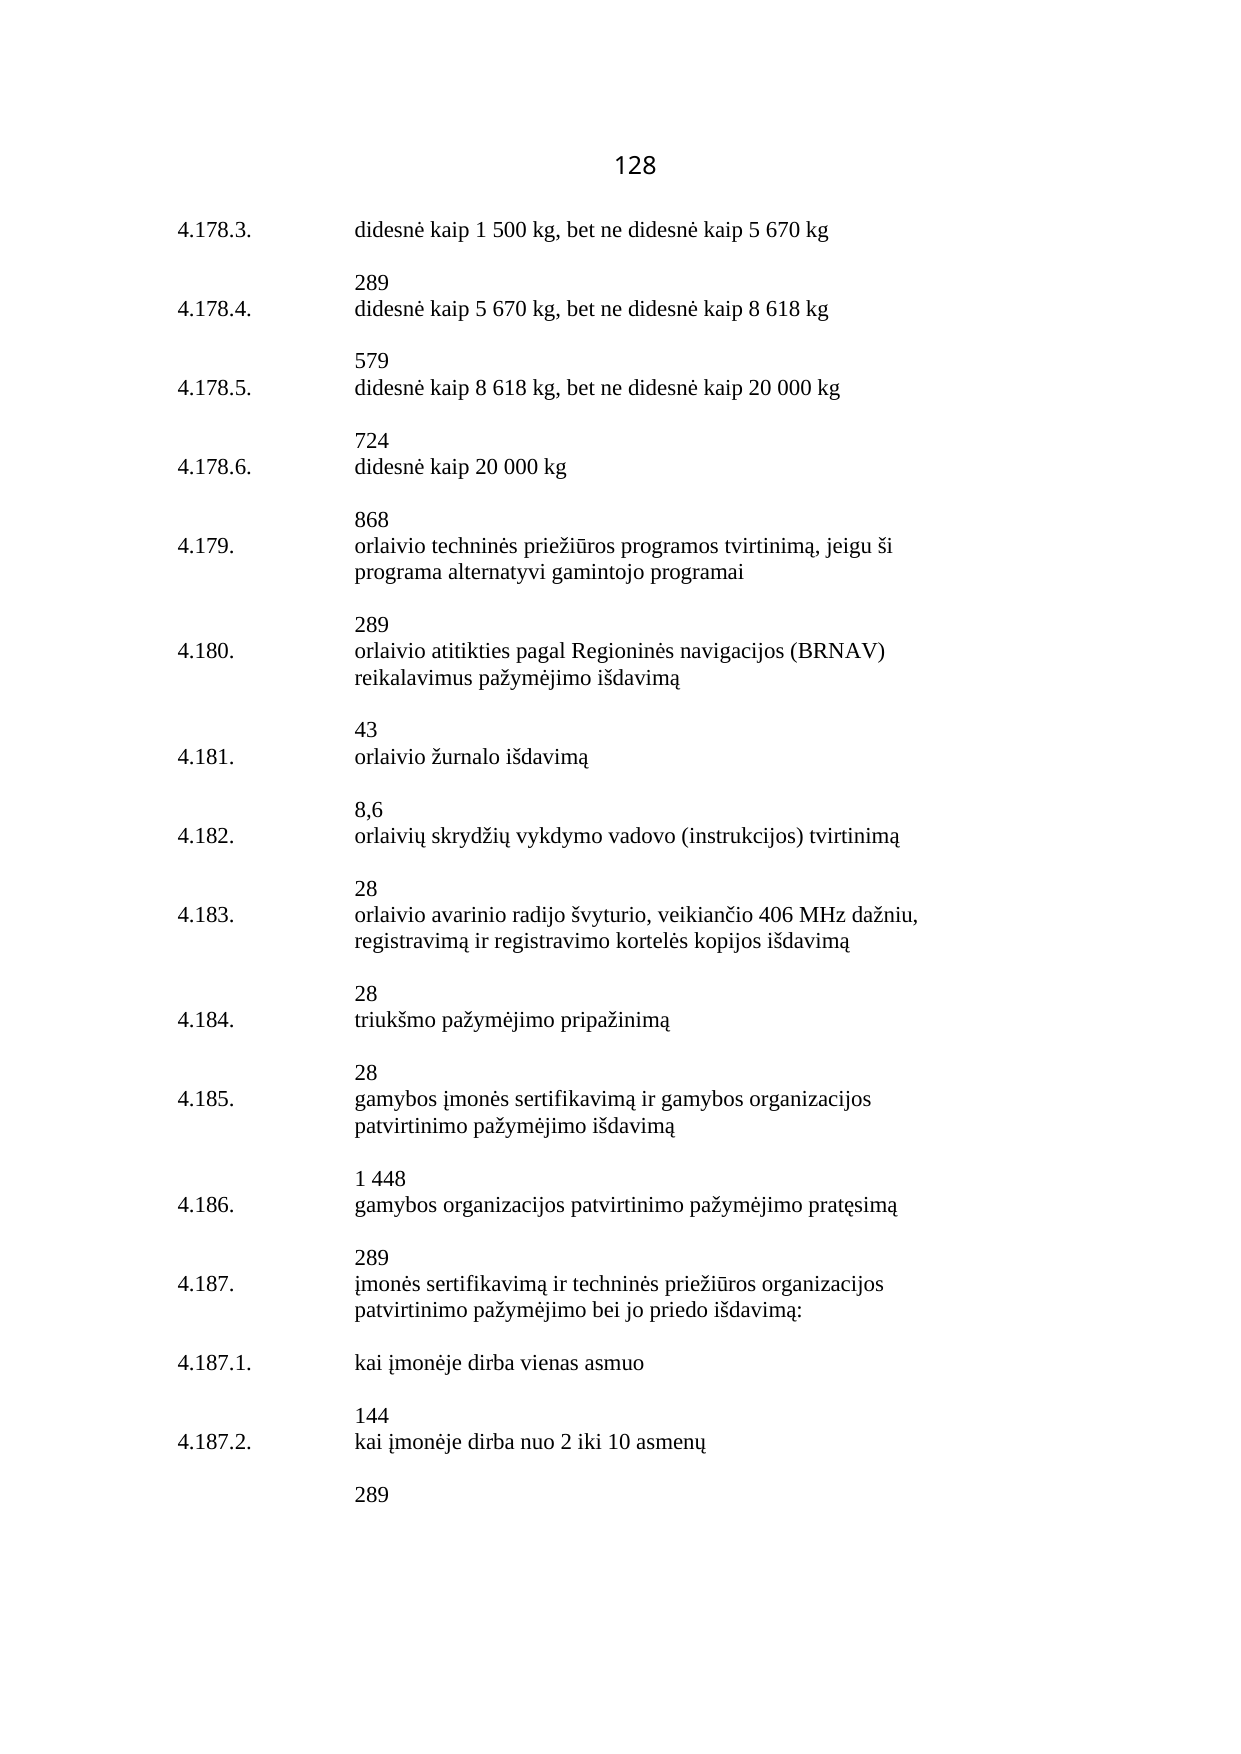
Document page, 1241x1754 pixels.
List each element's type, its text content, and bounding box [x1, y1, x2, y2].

text 4.178.3. didesnė kaip 1 500 kg, bet ne didesnė kaip 5 670 kg 289 [177, 216, 945, 295]
text patvirtinimo pažymėjimo išdavimą 1 448 [354, 1112, 945, 1191]
text 4.180. orlaivio atitikties pagal Regioninės navigacijos (BRNAV) [177, 637, 945, 664]
text 4.178.5. didesnė kaip 8 618 kg, bet ne didesnė kaip 20 000 kg 724 [177, 374, 945, 453]
text programa alternatyvi gamintojo programai 289 [354, 558, 945, 637]
text 4.181. orlaivio žurnalo išdavimą 8,6 [177, 743, 945, 822]
text 4.178.4. didesnė kaip 5 670 kg, bet ne didesnė kaip 8 618 kg 579 [177, 295, 945, 374]
text 4.186. gamybos organizacijos patvirtinimo pažymėjimo pratęsimą 289 [177, 1191, 945, 1270]
text 4.187.1. kai įmonėje dirba vienas asmuo 144 [177, 1349, 945, 1428]
text 4.178.6. didesnė kaip 20 000 kg 868 [177, 453, 945, 532]
text reikalavimus pažymėjimo išdavimą 43 [354, 664, 945, 743]
text 4.183. orlaivio avarinio radijo švyturio, veikiančio 406 MHz dažniu, [177, 901, 945, 927]
text 4.179. orlaivio techninės priežiūros programos tvirtinimą, jeigu ši [177, 532, 945, 558]
text 4.184. triukšmo pažymėjimo pripažinimą 28 [177, 1006, 945, 1086]
text patvirtinimo pažymėjimo bei jo priedo išdavimą: [354, 1296, 945, 1349]
text 4.187.2. kai įmonėje dirba nuo 2 iki 10 asmenų 289 [177, 1428, 945, 1507]
text 4.182. orlaivių skrydžių vykdymo vadovo (instrukcijos) tvirtinimą 28 [177, 822, 945, 901]
text registravimą ir registravimo kortelės kopijos išdavimą 28 [354, 927, 945, 1006]
text 4.187. įmonės sertifikavimą ir techninės priežiūros organizacijos [177, 1270, 945, 1296]
text 4.185. gamybos įmonės sertifikavimą ir gamybos organizacijos [177, 1086, 945, 1112]
